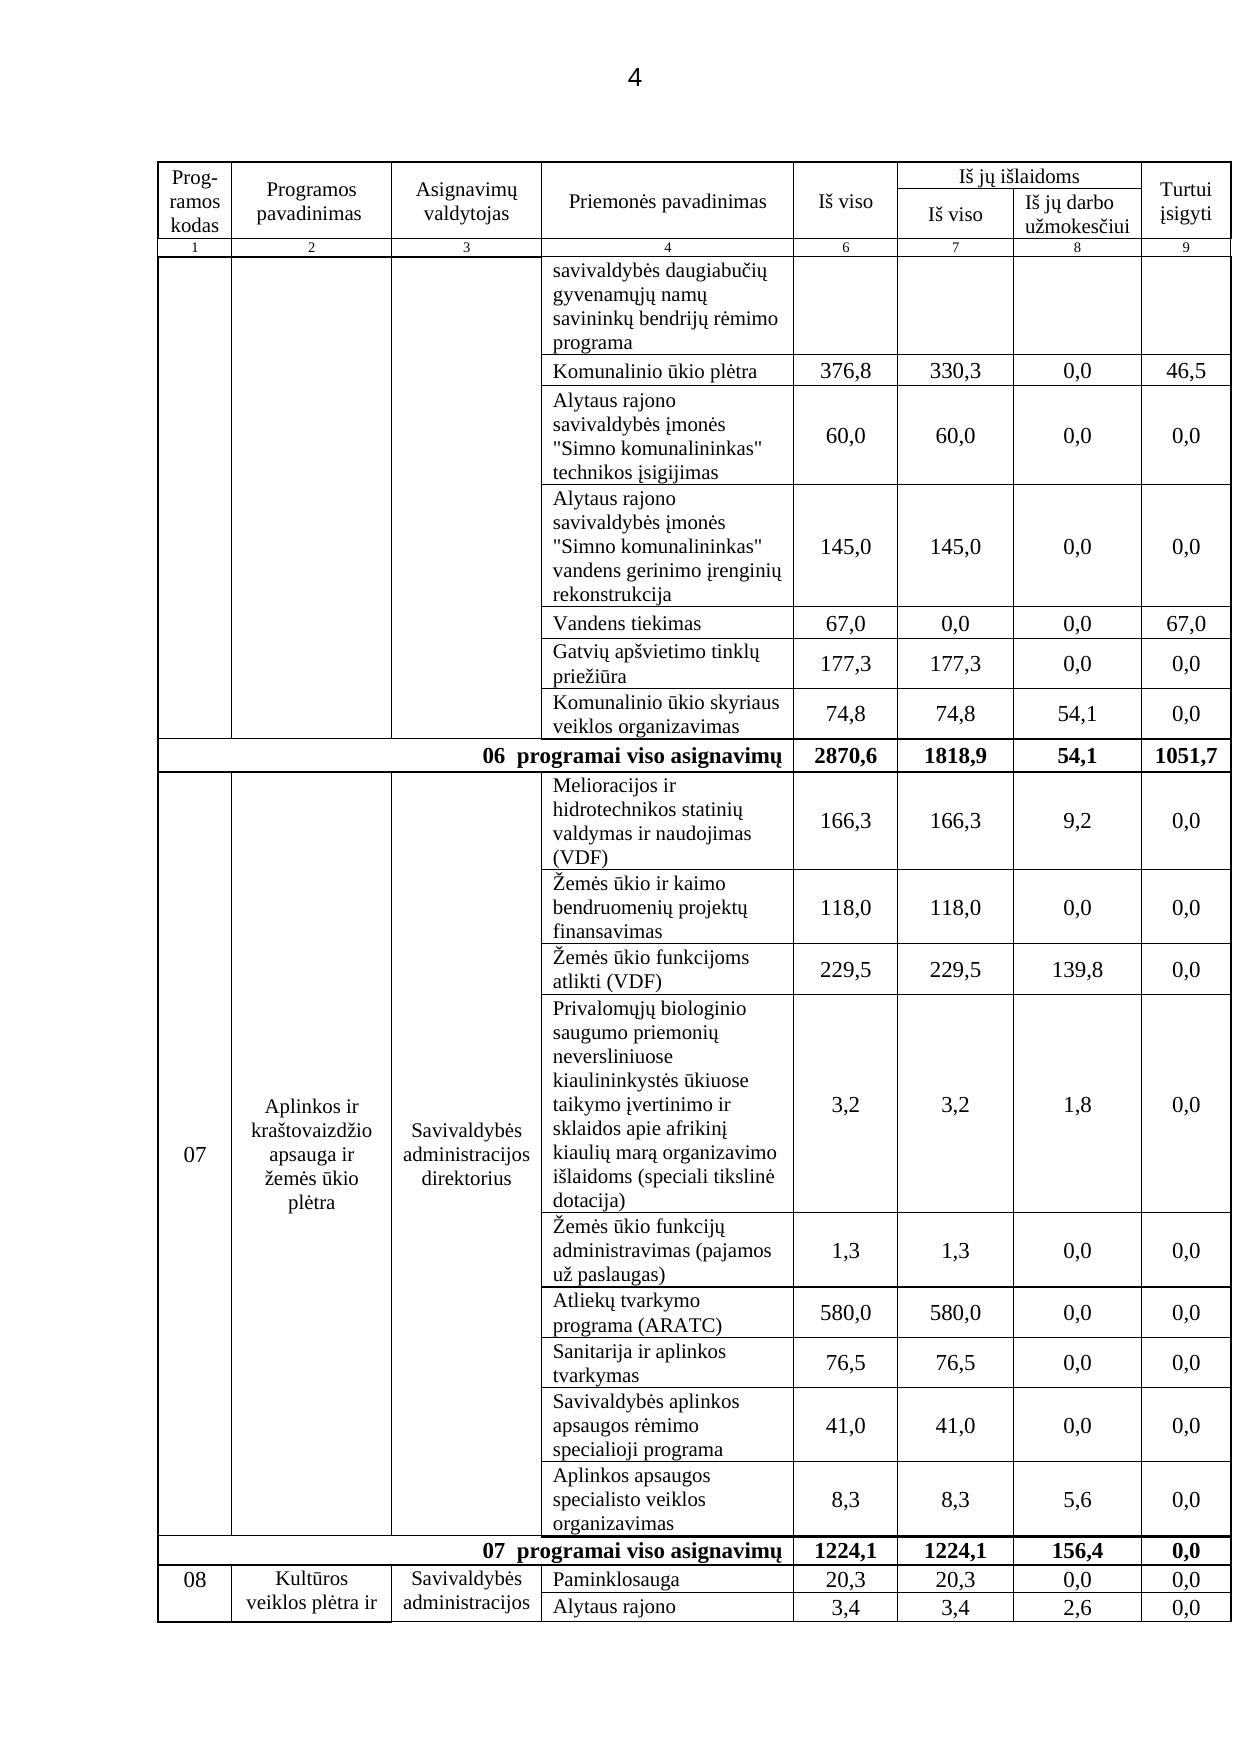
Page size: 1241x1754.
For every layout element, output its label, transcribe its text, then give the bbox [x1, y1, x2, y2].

table_cell 5,6 [1014, 1462, 1141, 1535]
table_cell Paminklosauga [542, 1566, 793, 1592]
table_cell 118,0 [898, 870, 1013, 943]
table_cell 60,0 [898, 386, 1013, 484]
table_cell Sanitarija ir aplinkos tvarkymas [542, 1338, 793, 1387]
table_cell Savivaldybės administracijos direktorius [392, 773, 541, 1535]
table_header Iš viso [794, 163, 897, 238]
table_cell Atliekų tvarkymo programa (ARATC) [542, 1288, 793, 1337]
table_cell 67,0 [794, 607, 897, 637]
table_cell 166,3 [794, 773, 897, 869]
table_cell 2,6 [1014, 1593, 1141, 1621]
table_cell 156,4 [1014, 1538, 1141, 1564]
table_cell Kultūros veiklos plėtra ir [232, 1566, 391, 1621]
table_cell 0,0 [1014, 1566, 1141, 1592]
table_cell 74,8 [898, 689, 1013, 738]
table_cell 8,3 [794, 1462, 897, 1535]
table_cell [1014, 257, 1141, 354]
table_header Iš jų išlaidoms [898, 163, 1141, 188]
table_cell Melioracijos ir hidrotechnikos statinių valdymas ir naudojimas (VDF) [542, 773, 793, 869]
table_cell 0,0 [1014, 355, 1141, 385]
table_cell 580,0 [794, 1288, 897, 1337]
table_cell 08 [159, 1566, 231, 1621]
table_cell 0,0 [1014, 607, 1141, 637]
table_cell 20,3 [794, 1566, 897, 1592]
table_cell 0,0 [1142, 1462, 1230, 1535]
table_cell 7 [898, 239, 1013, 256]
table_cell Savivaldybės aplinkos apsaugos rėmimo specialioji programa [542, 1388, 793, 1461]
table_cell 177,3 [794, 639, 897, 688]
table_cell 0,0 [1142, 1338, 1230, 1387]
table_cell Žemės ūkio ir kaimo bendruomenių projektų finansavimas [542, 870, 793, 943]
table_cell Iš viso [898, 189, 1013, 238]
table_cell 0,0 [1142, 485, 1230, 606]
table_header Programos pavadinimas [232, 163, 391, 238]
table_cell Iš jų darbo užmokesčiui [1014, 189, 1141, 238]
table_cell 229,5 [794, 944, 897, 993]
table_cell Privalomųjų biologinio saugumo priemonių neversliniuose kiaulininkystės ūkiuose taikymo įvertinimo ir sklaidos apie afrikinį kiaulių marą organizavimo išlaidoms (speciali tikslinė dotacija) [542, 995, 793, 1212]
table_cell 330,3 [898, 355, 1013, 385]
table_cell 60,0 [794, 386, 897, 484]
table_cell 0,0 [1142, 870, 1230, 943]
table_cell 139,8 [1014, 944, 1141, 993]
table_cell 580,0 [898, 1288, 1013, 1337]
table_cell 0,0 [1014, 485, 1141, 606]
table_cell 9,2 [1014, 773, 1141, 869]
table_cell 0,0 [1014, 1388, 1141, 1461]
table_cell 1051,7 [1142, 740, 1230, 771]
table_cell 0,0 [898, 607, 1013, 637]
table_cell 1224,1 [898, 1538, 1013, 1564]
table_cell 145,0 [898, 485, 1013, 606]
table_cell 0,0 [1014, 1213, 1141, 1286]
table_cell 0,0 [1142, 1593, 1230, 1621]
table_cell Žemės ūkio funkcijoms atlikti (VDF) [542, 944, 793, 993]
table_header Turtui įsigyti [1142, 163, 1230, 238]
table_cell 0,0 [1142, 1538, 1230, 1564]
table_cell 4 [542, 239, 793, 256]
table_cell 166,3 [898, 773, 1013, 869]
table_cell 0,0 [1014, 386, 1141, 484]
table_cell Žemės ūkio funkcijų administravimas (pajamos už paslaugas) [542, 1213, 793, 1286]
table_cell 0,0 [1142, 1388, 1230, 1461]
table_cell [794, 257, 897, 354]
table_cell 177,3 [898, 639, 1013, 688]
table_header Priemonės pavadinimas [542, 163, 793, 238]
table_cell Alytaus rajono [542, 1593, 793, 1621]
table_cell [1142, 257, 1230, 354]
table_cell 3,2 [794, 995, 897, 1212]
table_cell Aplinkos ir kraštovaizdžio apsauga ir žemės ūkio plėtra [232, 773, 391, 1535]
table_cell [232, 258, 391, 738]
table_cell 41,0 [794, 1388, 897, 1461]
table_cell Komunalinio ūkio plėtra [542, 355, 793, 385]
table_cell 0,0 [1014, 1288, 1141, 1337]
table_cell 3 [392, 239, 541, 256]
table_cell Gatvių apšvietimo tinklų priežiūra [542, 639, 793, 688]
table_cell 2870,6 [794, 740, 897, 771]
table_cell 2 [232, 239, 391, 256]
table_header Asignavimų valdytojas [392, 163, 541, 238]
table_cell 0,0 [1014, 639, 1141, 688]
table_cell 6 [794, 239, 897, 256]
table_cell 3,4 [794, 1593, 897, 1621]
table_cell 54,1 [1014, 689, 1141, 738]
table_cell 76,5 [794, 1338, 897, 1387]
table_cell 0,0 [1142, 773, 1230, 869]
table_cell 74,8 [794, 689, 897, 738]
table_cell 0,0 [1142, 689, 1230, 738]
table_cell 0,0 [1142, 1288, 1230, 1337]
table_cell 1224,1 [794, 1538, 897, 1564]
table_cell 0,0 [1014, 870, 1141, 943]
table_cell 8 [1014, 239, 1141, 256]
table_cell 07 [159, 773, 231, 1535]
table_cell Aplinkos apsaugos specialisto veiklos organizavimas [542, 1462, 793, 1535]
table_cell 67,0 [1142, 607, 1230, 637]
table_cell [159, 258, 231, 738]
table_cell 0,0 [1142, 944, 1230, 993]
table_cell 3,2 [898, 995, 1013, 1212]
table_cell savivaldybės daugiabučių gyvenamųjų namų savininkų bendrijų rėmimo programa [542, 257, 793, 354]
table_cell 9 [1142, 239, 1230, 256]
table_cell 76,5 [898, 1338, 1013, 1387]
table_cell 1,3 [794, 1213, 897, 1286]
table_cell 54,1 [1014, 740, 1141, 771]
table_cell 07 programai viso asignavimų [159, 1536, 793, 1564]
table_cell 8,3 [898, 1462, 1013, 1535]
table_cell 229,5 [898, 944, 1013, 993]
table_cell 0,0 [1142, 386, 1230, 484]
table_header Prog-ramos kodas [159, 163, 231, 238]
table_cell 1,8 [1014, 995, 1141, 1212]
table_cell [392, 258, 541, 738]
table_cell Komunalinio ūkio skyriaus veiklos organizavimas [542, 689, 793, 738]
table_cell 0,0 [1142, 1566, 1230, 1592]
table_cell 20,3 [898, 1566, 1013, 1592]
table_cell 3,4 [898, 1593, 1013, 1621]
table_cell 1818,9 [898, 740, 1013, 771]
table_cell Alytaus rajono savivaldybės įmonės "Simno komunalininkas" vandens gerinimo įrenginių rekonstrukcija [542, 485, 793, 606]
table_cell 118,0 [794, 870, 897, 943]
table_cell 0,0 [1142, 1213, 1230, 1286]
table_cell Vandens tiekimas [542, 607, 793, 637]
table_cell 0,0 [1142, 995, 1230, 1212]
table_cell 0,0 [1014, 1338, 1141, 1387]
table_cell [898, 257, 1013, 354]
table_cell 46,5 [1142, 355, 1230, 385]
table_cell 376,8 [794, 355, 897, 385]
table_cell 145,0 [794, 485, 897, 606]
table_cell Alytaus rajono savivaldybės įmonės "Simno komunalininkas" technikos įsigijimas [542, 386, 793, 484]
table_cell 06 programai viso asignavimų [159, 739, 793, 771]
table_cell Savivaldybės administracijos [392, 1566, 541, 1621]
table_cell 41,0 [898, 1388, 1013, 1461]
table_cell 0,0 [1142, 639, 1230, 688]
table_cell 1,3 [898, 1213, 1013, 1286]
table_cell 1 [158, 239, 231, 256]
